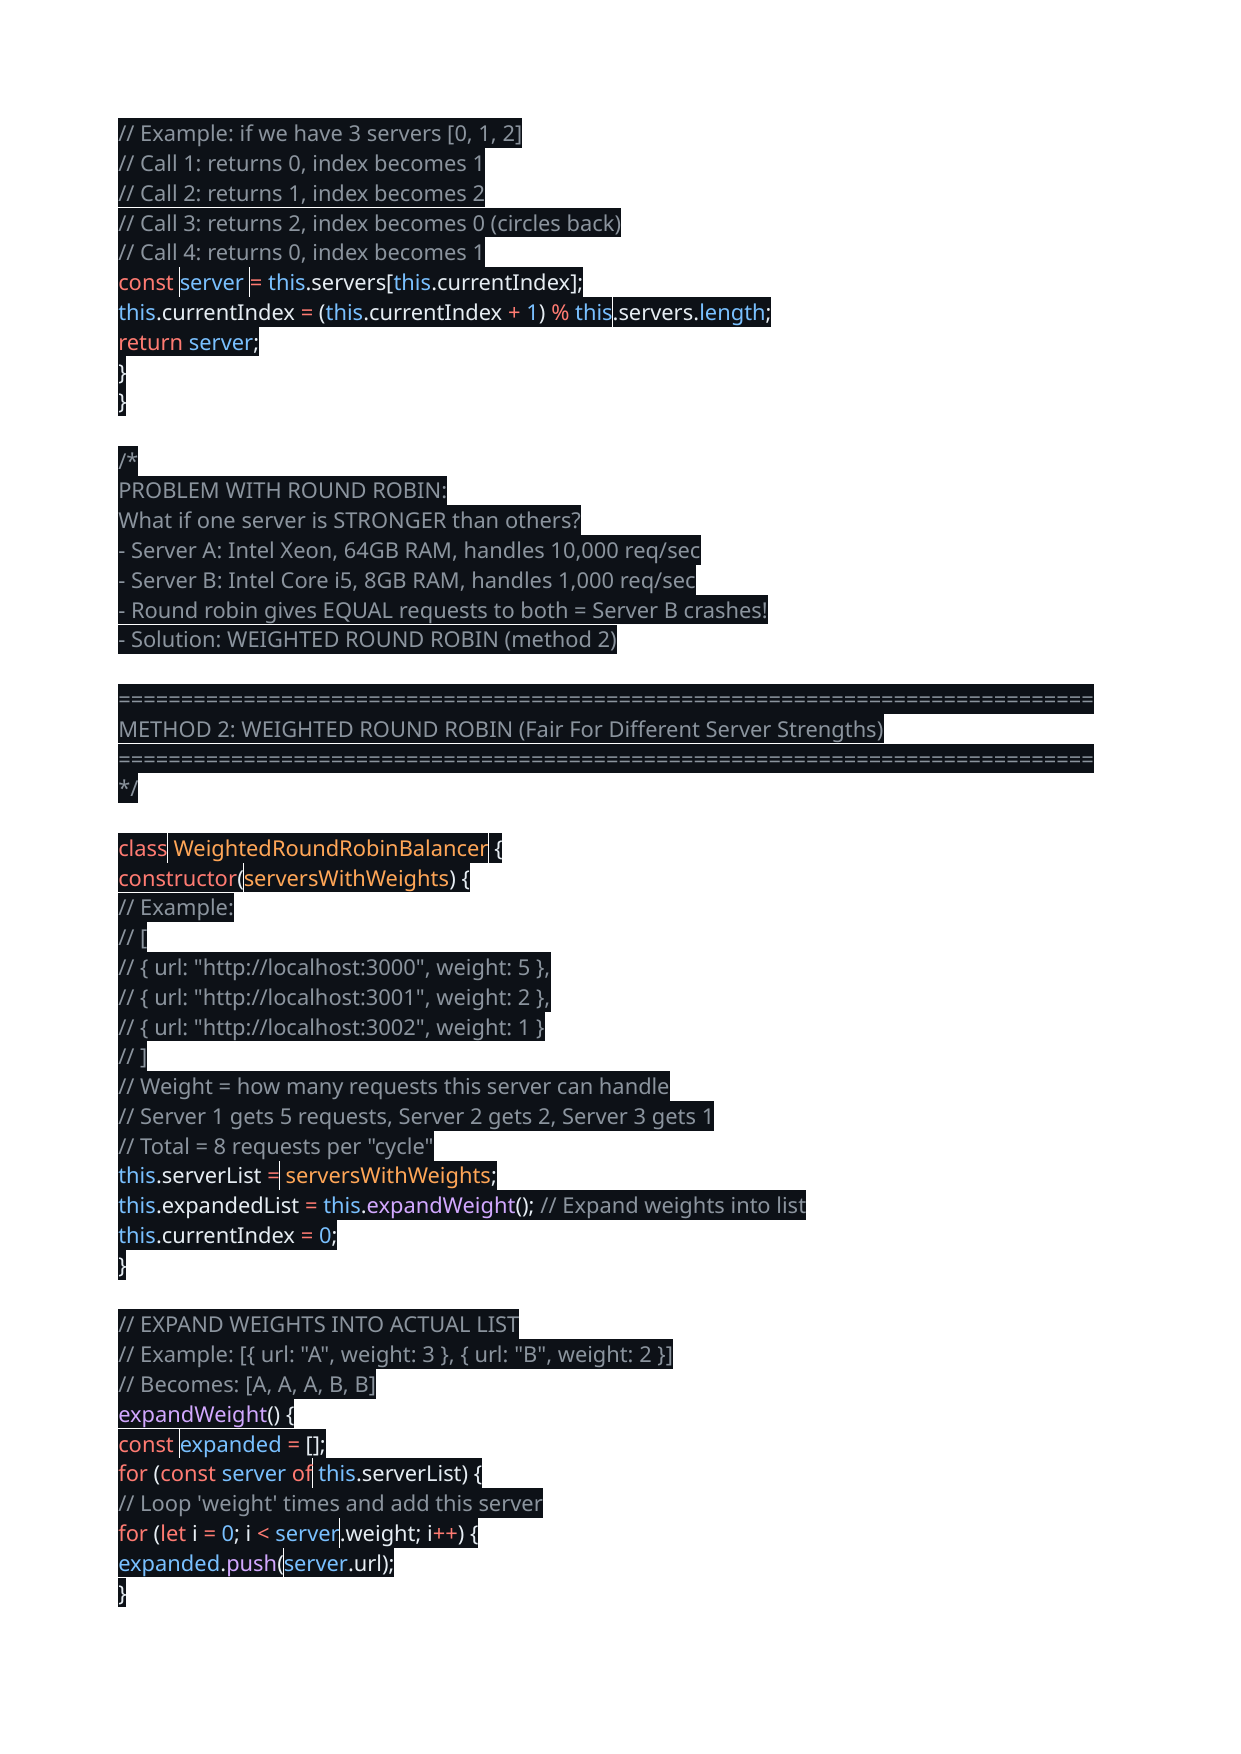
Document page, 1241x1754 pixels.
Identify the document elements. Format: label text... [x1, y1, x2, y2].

text // { url: "http://localhost:3000", weight: 5 }, [118, 952, 1122, 982]
text // { url: "http://localhost:3001", weight: 2 }, [118, 982, 1122, 1012]
text this.expandedList = this.expandWeight(); // Expand weights into list [118, 1190, 1122, 1220]
text // EXPAND WEIGHTS INTO ACTUAL LIST [118, 1309, 1122, 1339]
text expandWeight() { [118, 1399, 1122, 1428]
text } [118, 356, 1122, 386]
text // Call 2: returns 1, index becomes 2 [118, 178, 1122, 207]
text constructor(serversWithWeights) { [118, 863, 1122, 892]
text PROBLEM WITH ROUND ROBIN: [118, 476, 1122, 505]
text this.currentIndex = 0; [118, 1220, 1122, 1250]
text // Total = 8 requests per "cycle" [118, 1131, 1122, 1161]
text // Server 1 gets 5 requests, Server 2 gets 2, Server 3 gets 1 [118, 1101, 1122, 1131]
text // Example: if we have 3 servers [0, 1, 2] [118, 118, 1122, 148]
text What if one server is STRONGER than others? [118, 505, 1122, 535]
text this.serverList = serversWithWeights; [118, 1161, 1122, 1190]
text /* [118, 446, 1122, 476]
text ============================================================================== [118, 684, 1122, 714]
text this.currentIndex = (this.currentIndex + 1) % this.servers.length; [118, 297, 1122, 327]
text - Server B: Intel Core i5, 8GB RAM, handles 1,000 req/sec [118, 565, 1122, 595]
text // [ [118, 922, 1122, 952]
text } [118, 386, 1122, 416]
text expanded.push(server.url); [118, 1548, 1122, 1577]
text class WeightedRoundRobinBalancer { [118, 833, 1122, 863]
text } [118, 1577, 1122, 1607]
text for (const server of this.serverList) { [118, 1458, 1122, 1488]
text // Example: [{ url: "A", weight: 3 }, { url: "B", weight: 2 }] [118, 1339, 1122, 1369]
text // Call 1: returns 0, index becomes 1 [118, 148, 1122, 178]
text const expanded = []; [118, 1428, 1122, 1458]
text // Becomes: [A, A, A, B, B] [118, 1369, 1122, 1399]
text // Example: [118, 892, 1122, 922]
text return server; [118, 327, 1122, 356]
text - Solution: WEIGHTED ROUND ROBIN (method 2) [118, 624, 1122, 654]
text - Server A: Intel Xeon, 64GB RAM, handles 10,000 req/sec [118, 535, 1122, 565]
text METHOD 2: WEIGHTED ROUND ROBIN (Fair For Different Server Strengths) [118, 714, 1122, 743]
text const server = this.servers[this.currentIndex]; [118, 267, 1122, 297]
text // Call 3: returns 2, index becomes 0 (circles back) [118, 207, 1122, 237]
text - Round robin gives EQUAL requests to both = Server B crashes! [118, 595, 1122, 624]
text // ] [118, 1041, 1122, 1071]
text ============================================================================== [118, 743, 1122, 773]
text } [118, 1250, 1122, 1280]
text */ [118, 773, 1122, 803]
text // { url: "http://localhost:3002", weight: 1 } [118, 1012, 1122, 1041]
text // Call 4: returns 0, index becomes 1 [118, 237, 1122, 267]
text for (let i = 0; i < server.weight; i++) { [118, 1518, 1122, 1548]
text // Weight = how many requests this server can handle [118, 1071, 1122, 1101]
text // Loop 'weight' times and add this server [118, 1488, 1122, 1518]
